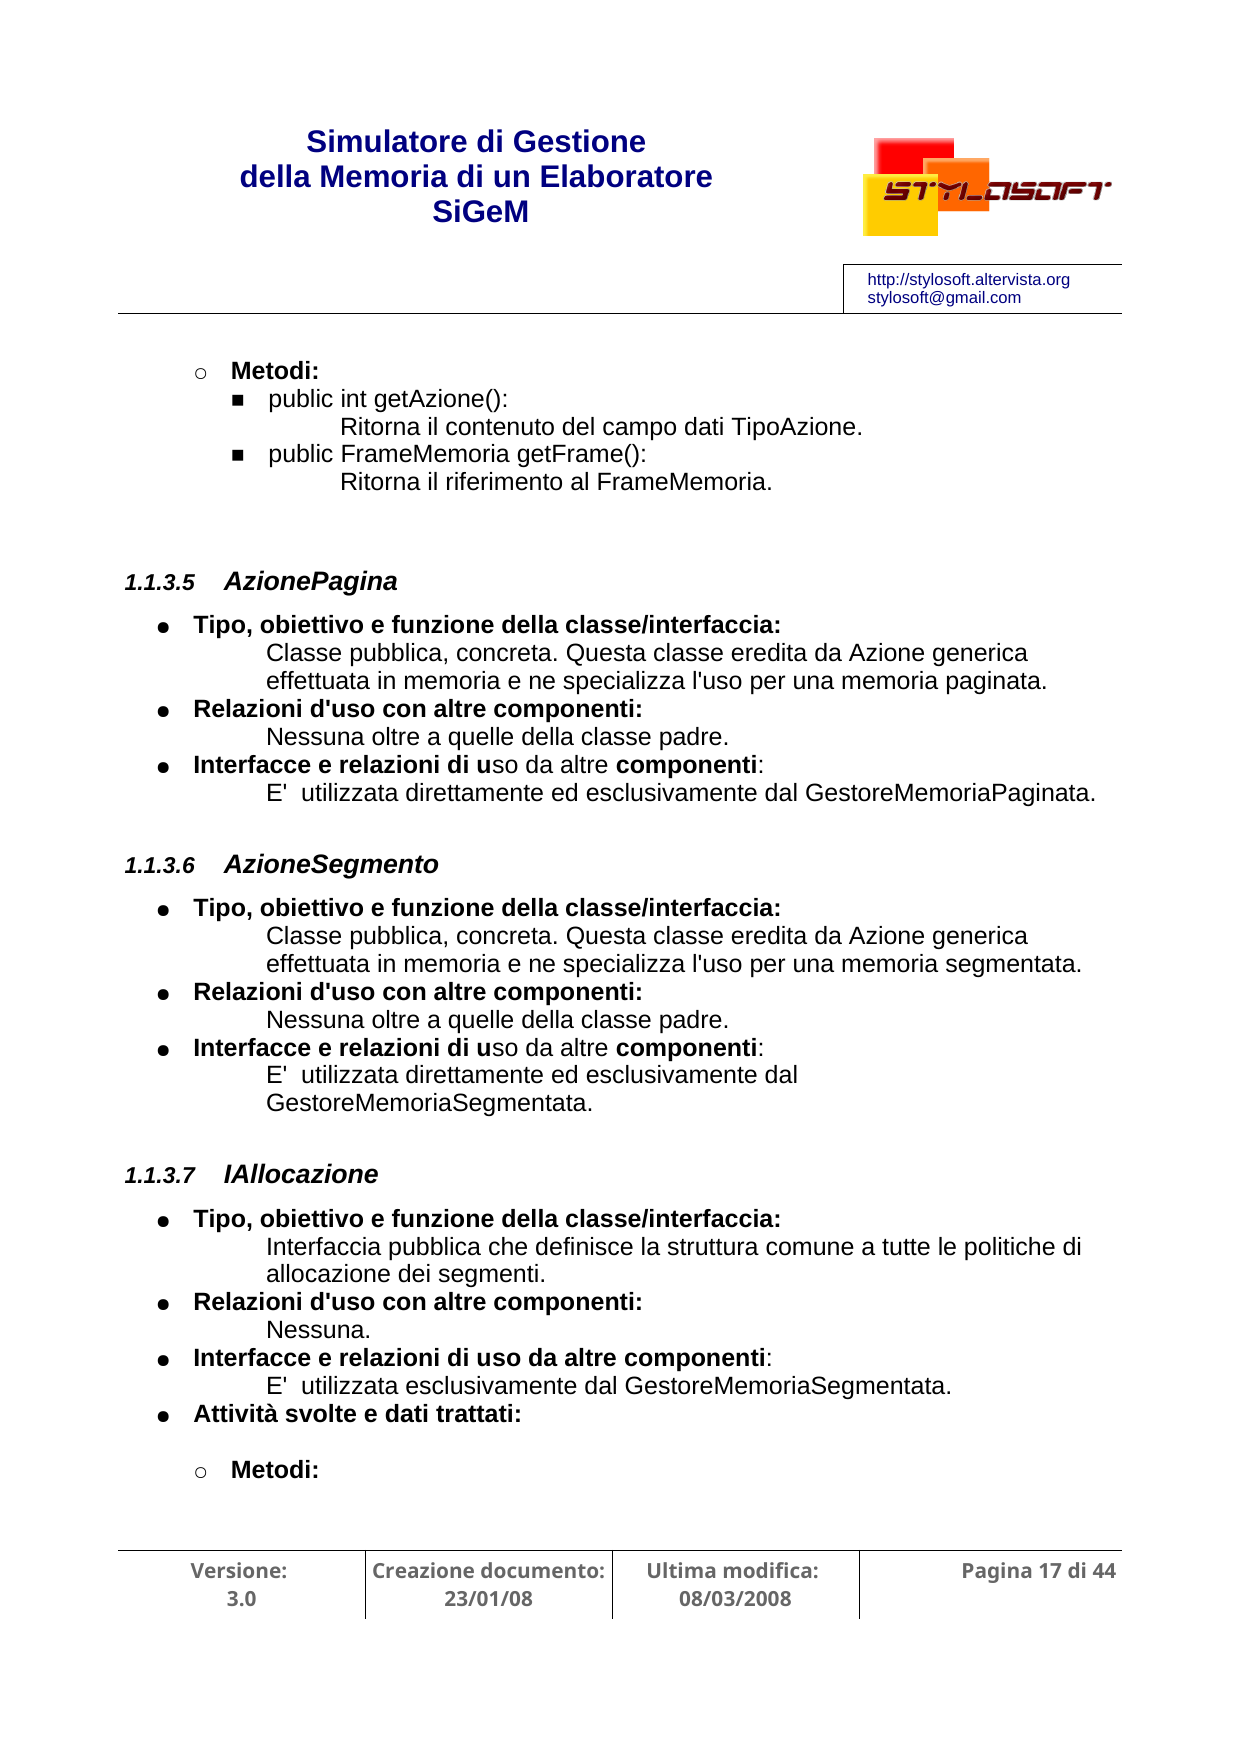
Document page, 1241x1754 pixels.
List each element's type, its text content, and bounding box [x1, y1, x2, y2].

list Relazioni d'uso con altre componenti: Nessuna oltre a quelle della classe padre. [156, 978, 1122, 1033]
subtitle AzionePagina [118, 567, 1122, 596]
list Interfacce e relazioni di uso da altre componenti: E' utilizzata direttamente ed esclusivamente dal GestoreMemoriaPaginata. [156, 751, 1122, 807]
subtitle AzioneSegmento [118, 849, 1122, 879]
list Relazioni d'uso con altre componenti: Nessuna. [156, 1288, 1122, 1344]
list Interfacce e relazioni di uso da altre componenti: E' utilizzata direttamente ed esclusivamente dal GestoreMemoriaSegmentata. [156, 1033, 1122, 1117]
list Metodi: [193, 357, 1122, 384]
list Relazioni d'uso con altre componenti: Nessuna oltre a quelle della classe padre. [156, 695, 1122, 751]
subtitle IAllocazione [118, 1160, 1122, 1189]
list Tipo, obiettivo e funzione della classe/interfaccia: Interfaccia pubblica che definisce la struttura comune a tutte le politiche di allocazione dei segmenti. [156, 1204, 1122, 1288]
picture [848, 123, 1117, 247]
list Metodi: [193, 1456, 1122, 1483]
list Tipo, obiettivo e funzione della classe/interfaccia: Classe pubblica, concreta. Questa classe eredita da Azione generica effettuata in memoria e ne specializza l'uso per una memoria segmentata. [156, 894, 1122, 978]
list Attività svolte e dati trattati: [156, 1400, 1122, 1428]
list Tipo, obiettivo e funzione della classe/interfaccia: Classe pubblica, concreta. Questa classe eredita da Azione generica effettuata in memoria e ne specializza l'uso per una memoria paginata. [156, 611, 1122, 695]
list public FrameMemoria getFrame(): Ritorna il riferimento al FrameMemoria. [231, 440, 1122, 496]
list Interfacce e relazioni di uso da altre componenti: E' utilizzata esclusivamente dal GestoreMemoriaSegmentata. [156, 1344, 1122, 1400]
list public int getAzione(): Ritorna il contenuto del campo dati TipoAzione. [231, 384, 1122, 440]
